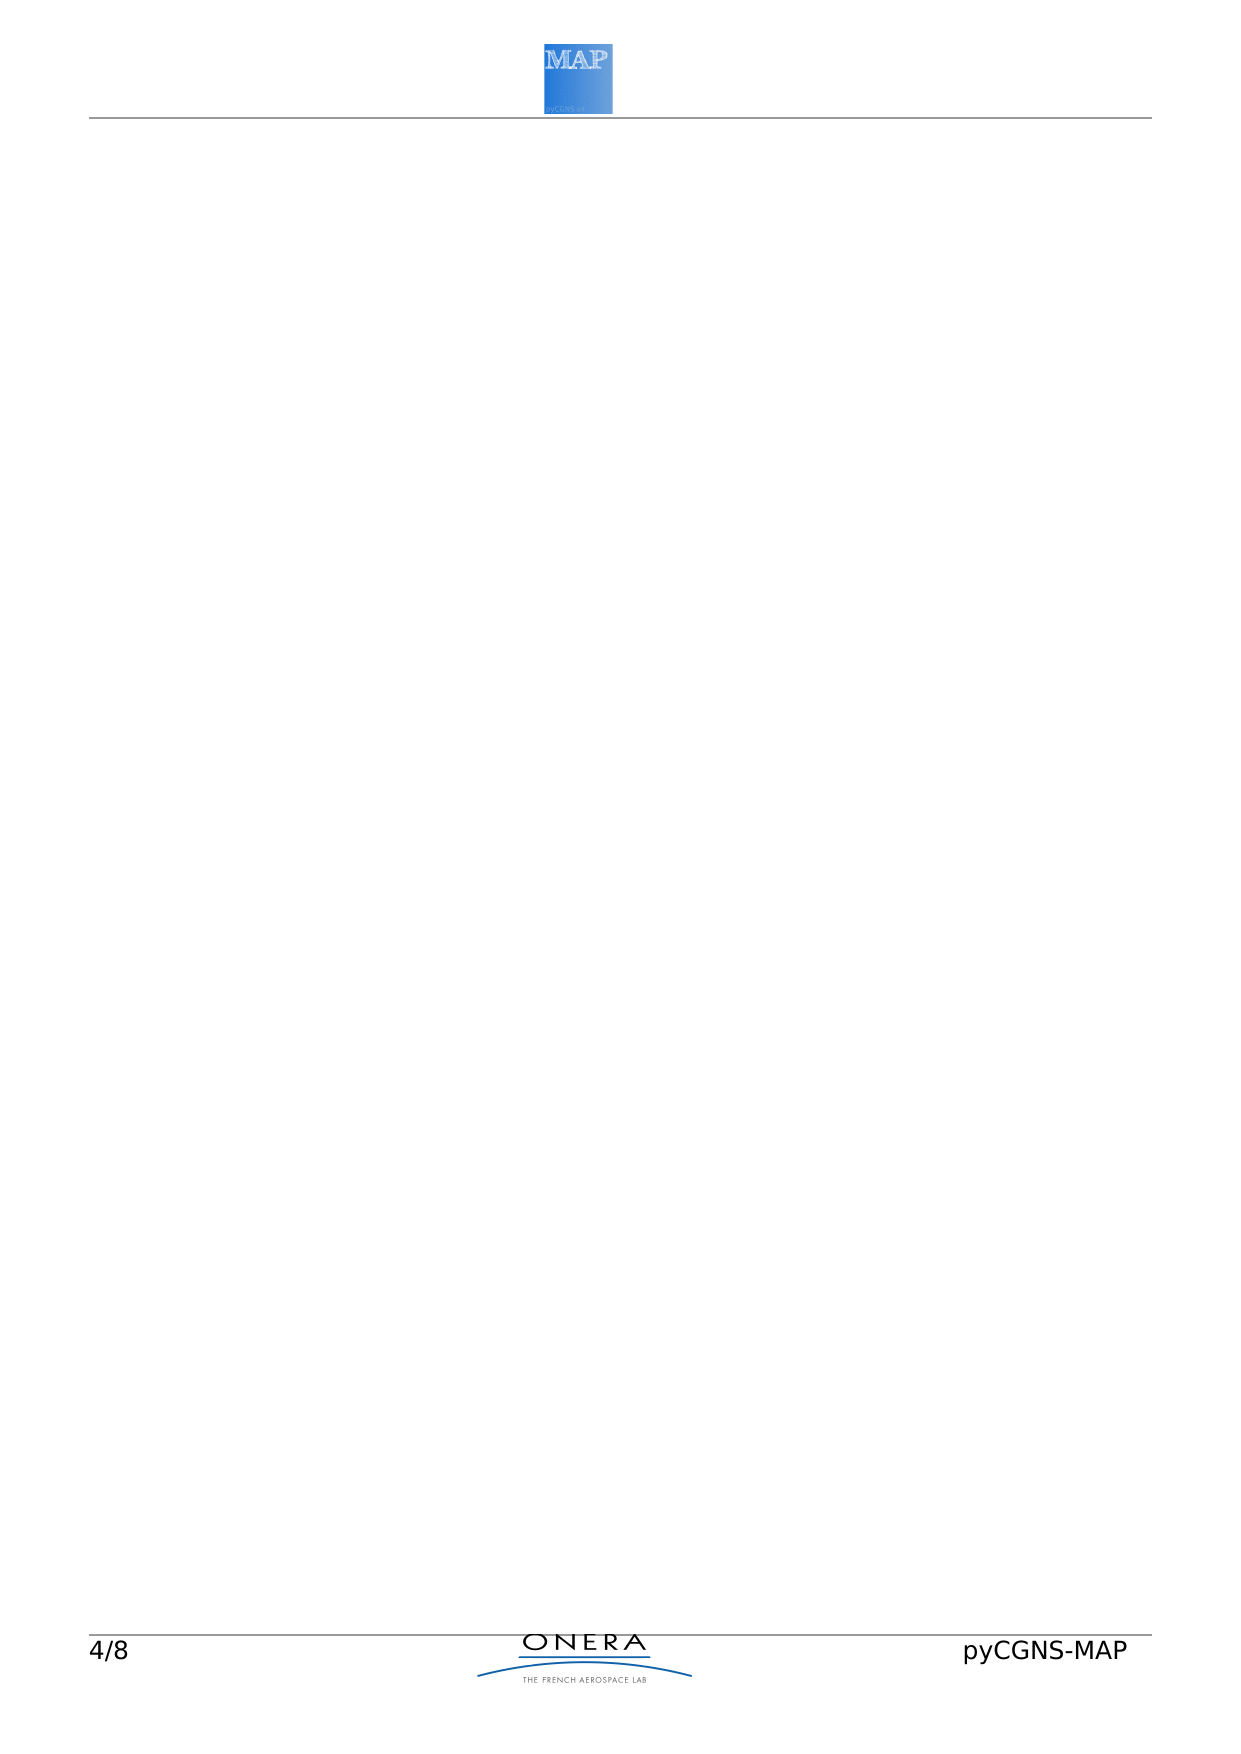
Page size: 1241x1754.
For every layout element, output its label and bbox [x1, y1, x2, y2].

picture [477, 1634, 692, 1683]
picture [544, 44, 613, 114]
